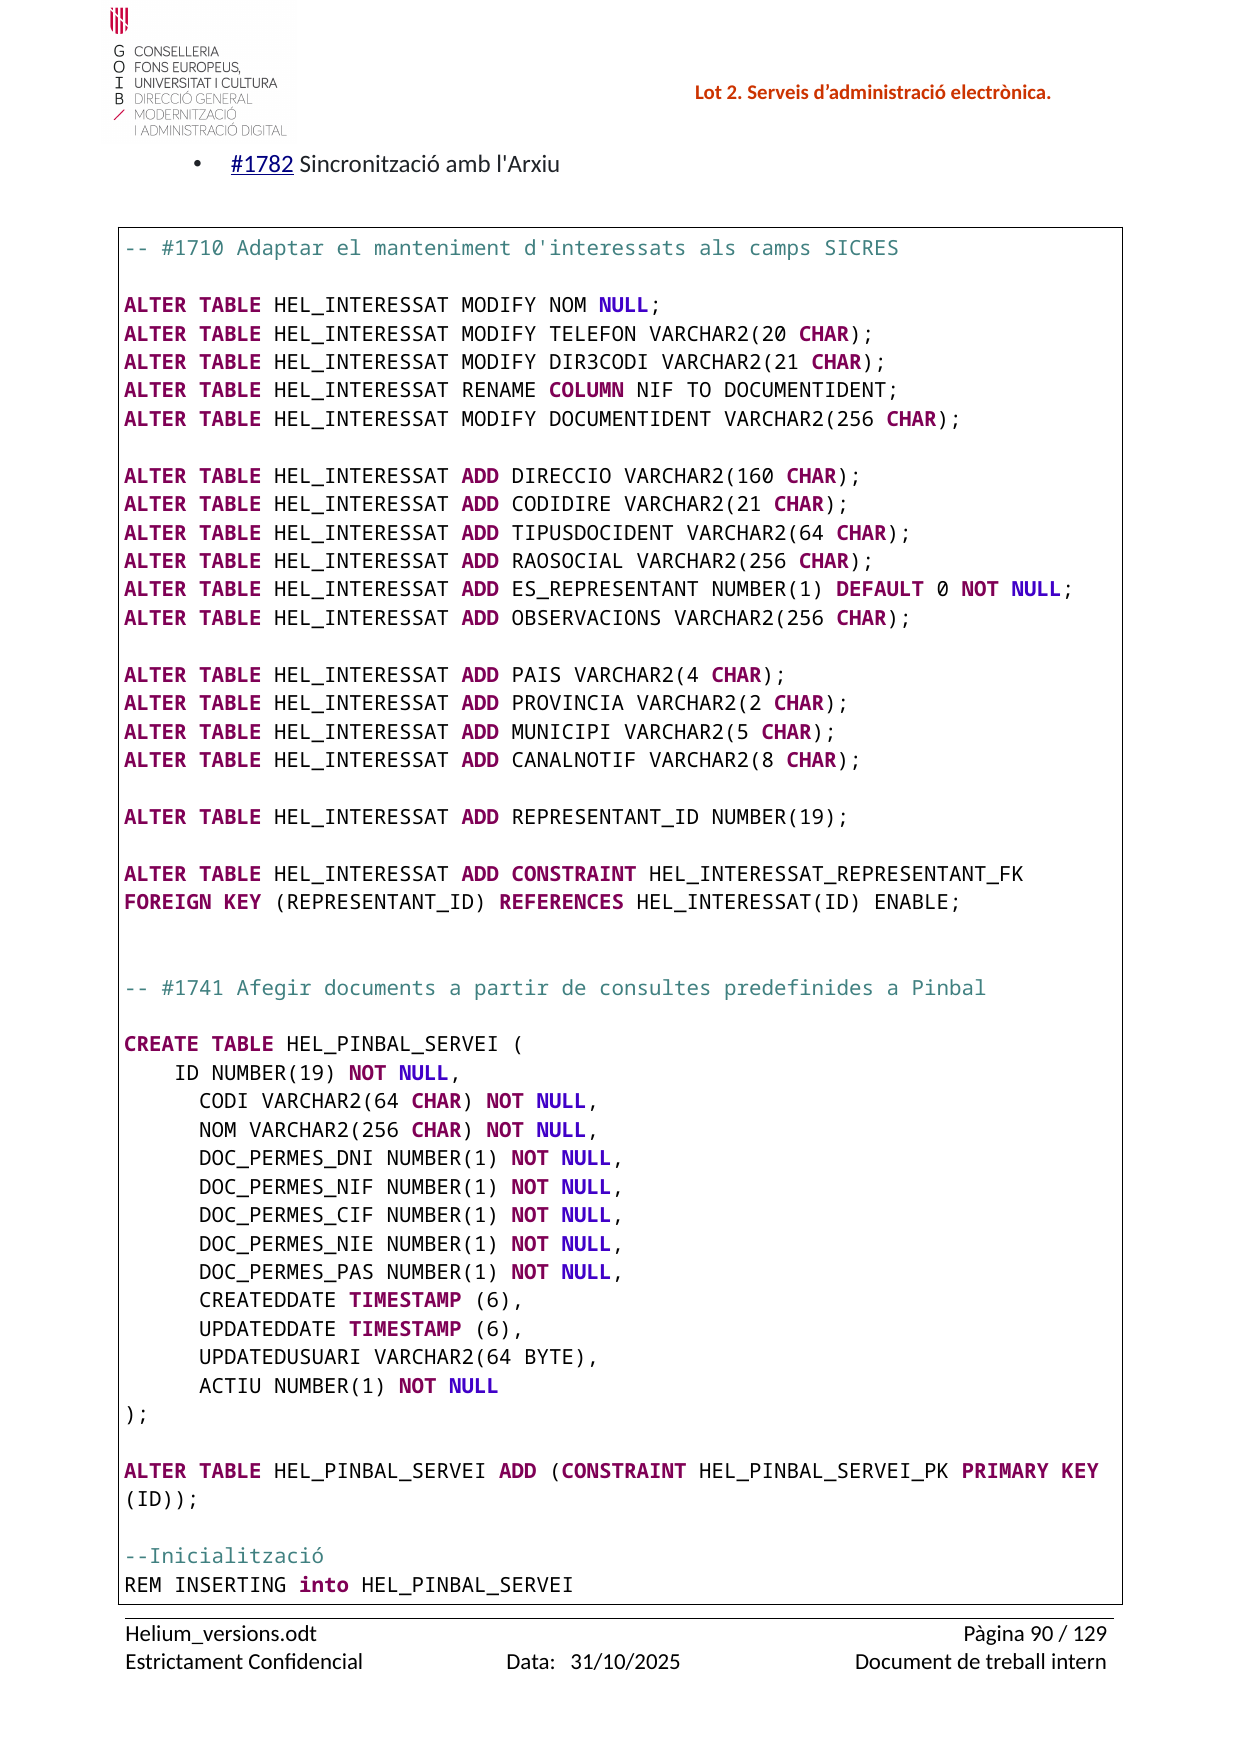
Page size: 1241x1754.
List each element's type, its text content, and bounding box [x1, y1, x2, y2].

list #1782 Sincronització amb l'Arxiu [193, 148, 1122, 178]
picture [100, 0, 297, 144]
table_header -- #1710 Adaptar el manteniment d'interessats als camps SICRES ALTER TABLE HEL_INTERESSAT MODIFY NOM NULL; ALTER TABLE HEL_INTERESSAT MODIFY TELEFON VARCHAR2(20 CHAR); ALTER TABLE HEL_INTERESSAT MODIFY DIR3CODI VARCHAR2(21 CHAR); ALTER TABLE HEL_INTERESSAT RENAME COLUMN NIF TO DOCUMENTIDENT; ALTER TABLE HEL_INTERESSAT MODIFY DOCUMENTIDENT VARCHAR2(256 CHAR); ALTER TABLE HEL_INTERESSAT ADD DIRECCIO VARCHAR2(160 CHAR); ALTER TABLE HEL_INTERESSAT ADD CODIDIRE VARCHAR2(21 CHAR); ALTER TABLE HEL_INTERESSAT ADD TIPUSDOCIDENT VARCHAR2(64 CHAR); ALTER TABLE HEL_INTERESSAT ADD RAOSOCIAL VARCHAR2(256 CHAR); ALTER TABLE HEL_INTERESSAT ADD ES_REPRESENTANT NUMBER(1) DEFAULT 0 NOT NULL; ALTER TABLE HEL_INTERESSAT ADD OBSERVACIONS VARCHAR2(256 CHAR); ALTER TABLE HEL_INTERESSAT ADD PAIS VARCHAR2(4 CHAR); ALTER TABLE HEL_INTERESSAT ADD PROVINCIA VARCHAR2(2 CHAR); ALTER TABLE HEL_INTERESSAT ADD MUNICIPI VARCHAR2(5 CHAR); ALTER TABLE HEL_INTERESSAT ADD CANALNOTIF VARCHAR2(8 CHAR); ALTER TABLE HEL_INTERESSAT ADD REPRESENTANT_ID NUMBER(19); ALTER TABLE HEL_INTERESSAT ADD CONSTRAINT HEL_INTERESSAT_REPRESENTANT_FK FOREIGN KEY (REPRESENTANT_ID) REFERENCES HEL_INTERESSAT(ID) ENABLE; -- #1741 Afegir documents a partir de consultes predefinides a Pinbal CREATE TABLE HEL_PINBAL_SERVEI ( ID NUMBER(19) NOT NULL, CODI VARCHAR2(64 CHAR) NOT NULL, NOM VARCHAR2(256 CHAR) NOT NULL, DOC_PERMES_DNI NUMBER(1) NOT NULL, DOC_PERMES_NIF NUMBER(1) NOT NULL, DOC_PERMES_CIF NUMBER(1) NOT NULL, DOC_PERMES_NIE NUMBER(1) NOT NULL, DOC_PERMES_PAS NUMBER(1) NOT NULL, CREATEDDATE TIMESTAMP (6), UPDATEDDATE TIMESTAMP (6), UPDATEDUSUARI VARCHAR2(64 BYTE), ACTIU NUMBER(1) NOT NULL ); ALTER TABLE HEL_PINBAL_SERVEI ADD (CONSTRAINT HEL_PINBAL_SERVEI_PK PRIMARY KEY (ID)); --Inicialització REM INSERTING into HEL_PINBAL_SERVEI [119, 228, 1122, 1604]
